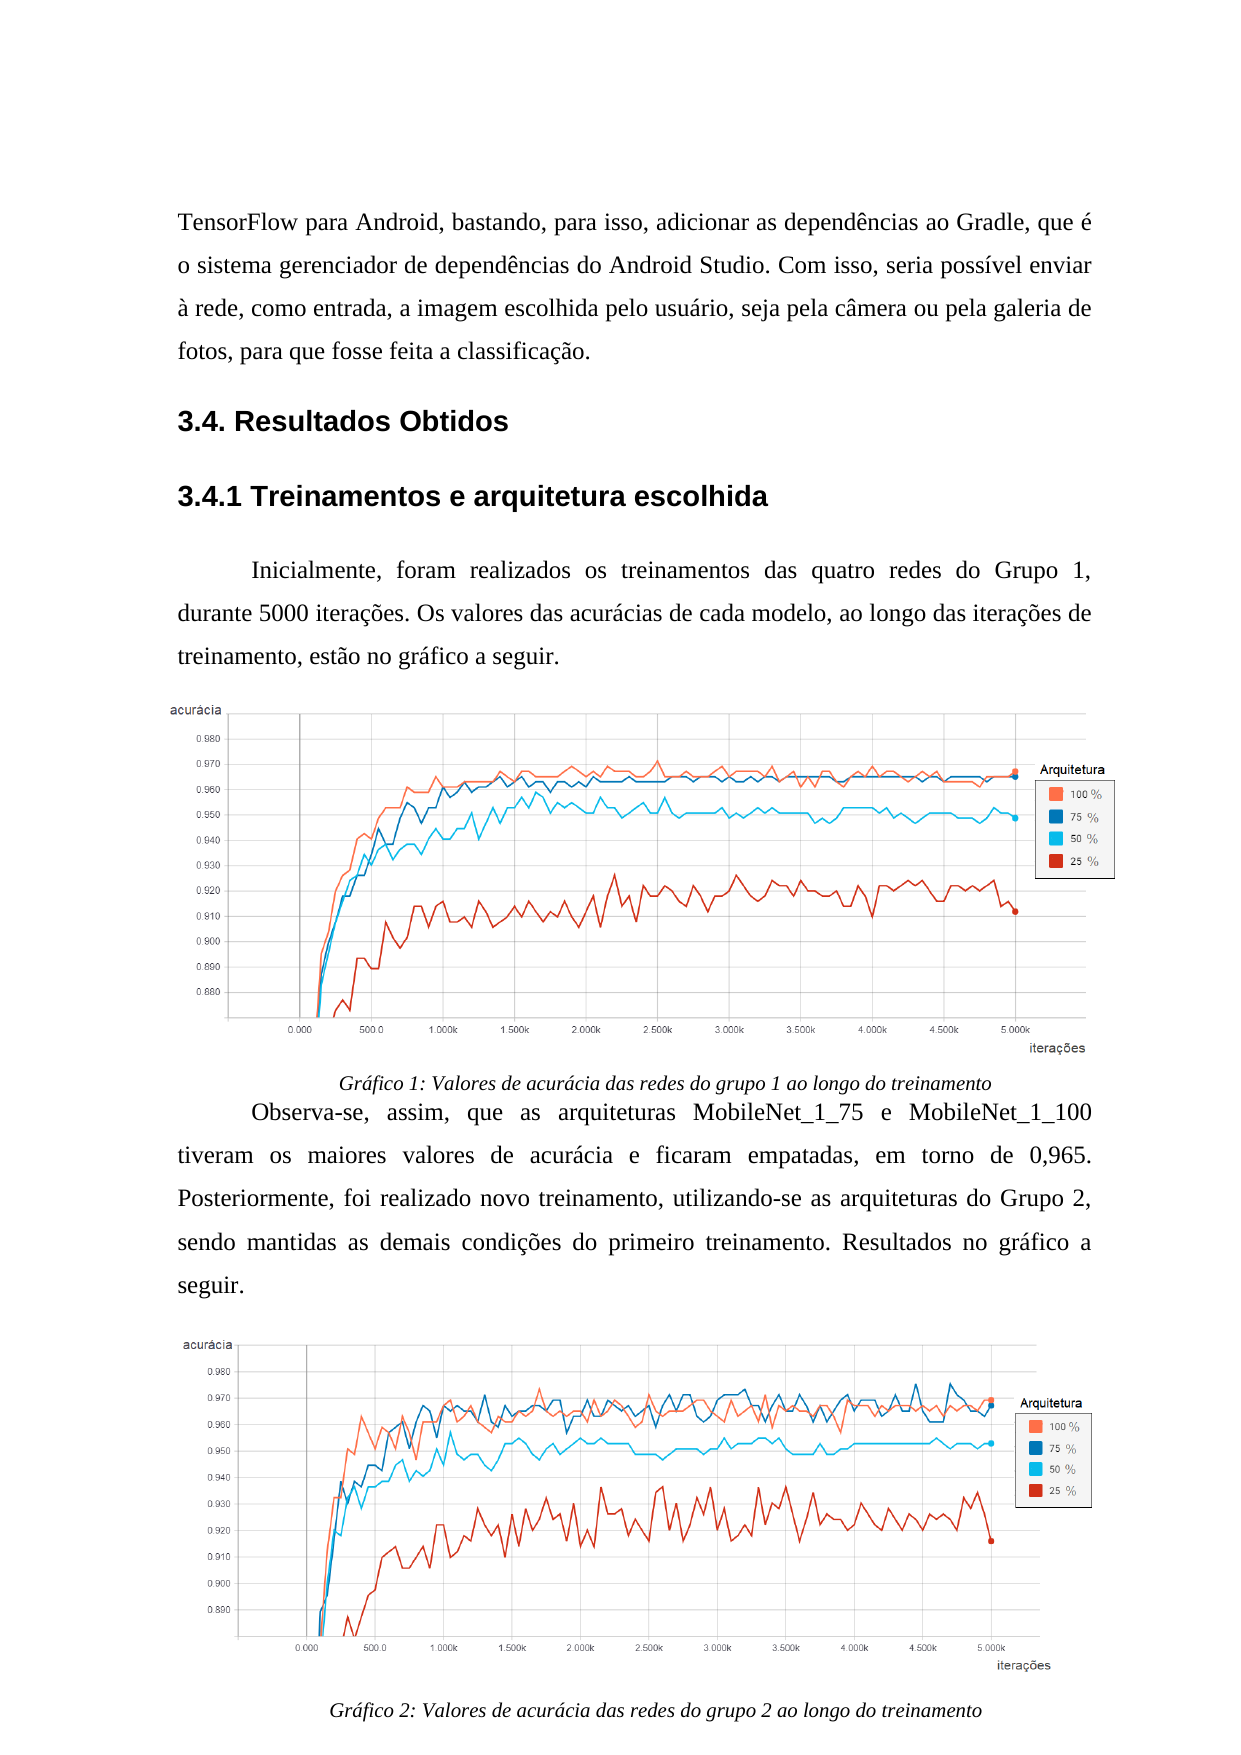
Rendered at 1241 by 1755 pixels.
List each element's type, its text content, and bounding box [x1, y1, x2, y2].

text TensorFlow para Android, bastando, para isso, adicionar as dependências ao Gradle, que é o sistema gerenciador de dependências do Android Studio. Com isso, seria possível enviar à rede, como entrada, a imagem escolhida pelo usuário, seja pela câmera ou pela galeria de fotos, para que fosse feita a classificação. [177, 207, 1093, 365]
text Observa-se, assim, que as arquiteturas MobileNet_1_75 e MobileNet_1_100 tiveram os maiores valores de acurácia e ficaram empatadas, em torno de 0,965. Posteriormente, foi realizado novo treinamento, utilizando-se as arquiteturas do Grupo 2, sendo mantidas as demais condições do primeiro treinamento. Resultados no gráfico a seguir. [177, 1073, 1093, 1298]
subtitle 3.4. Resultados Obtidos [177, 404, 1093, 438]
text Inicialmente, foram realizados os treinamentos das quatro redes do Grupo 1, durante 5000 iterações. Os valores das acurácias de cada modelo, ao longo das iterações de treinamento, estão no gráfico a seguir. [177, 555, 1093, 670]
text Gráfico 2: Valores de acurácia das redes do grupo 2 ao longo do treinamento [162, 1698, 1077, 1722]
text Gráfico 1: Valores de acurácia das redes do grupo 1 ao longo do treinamento [177, 1073, 1092, 1095]
subtitle 3.4.1 Treinamentos e arquitetura escolhida [177, 479, 1093, 513]
